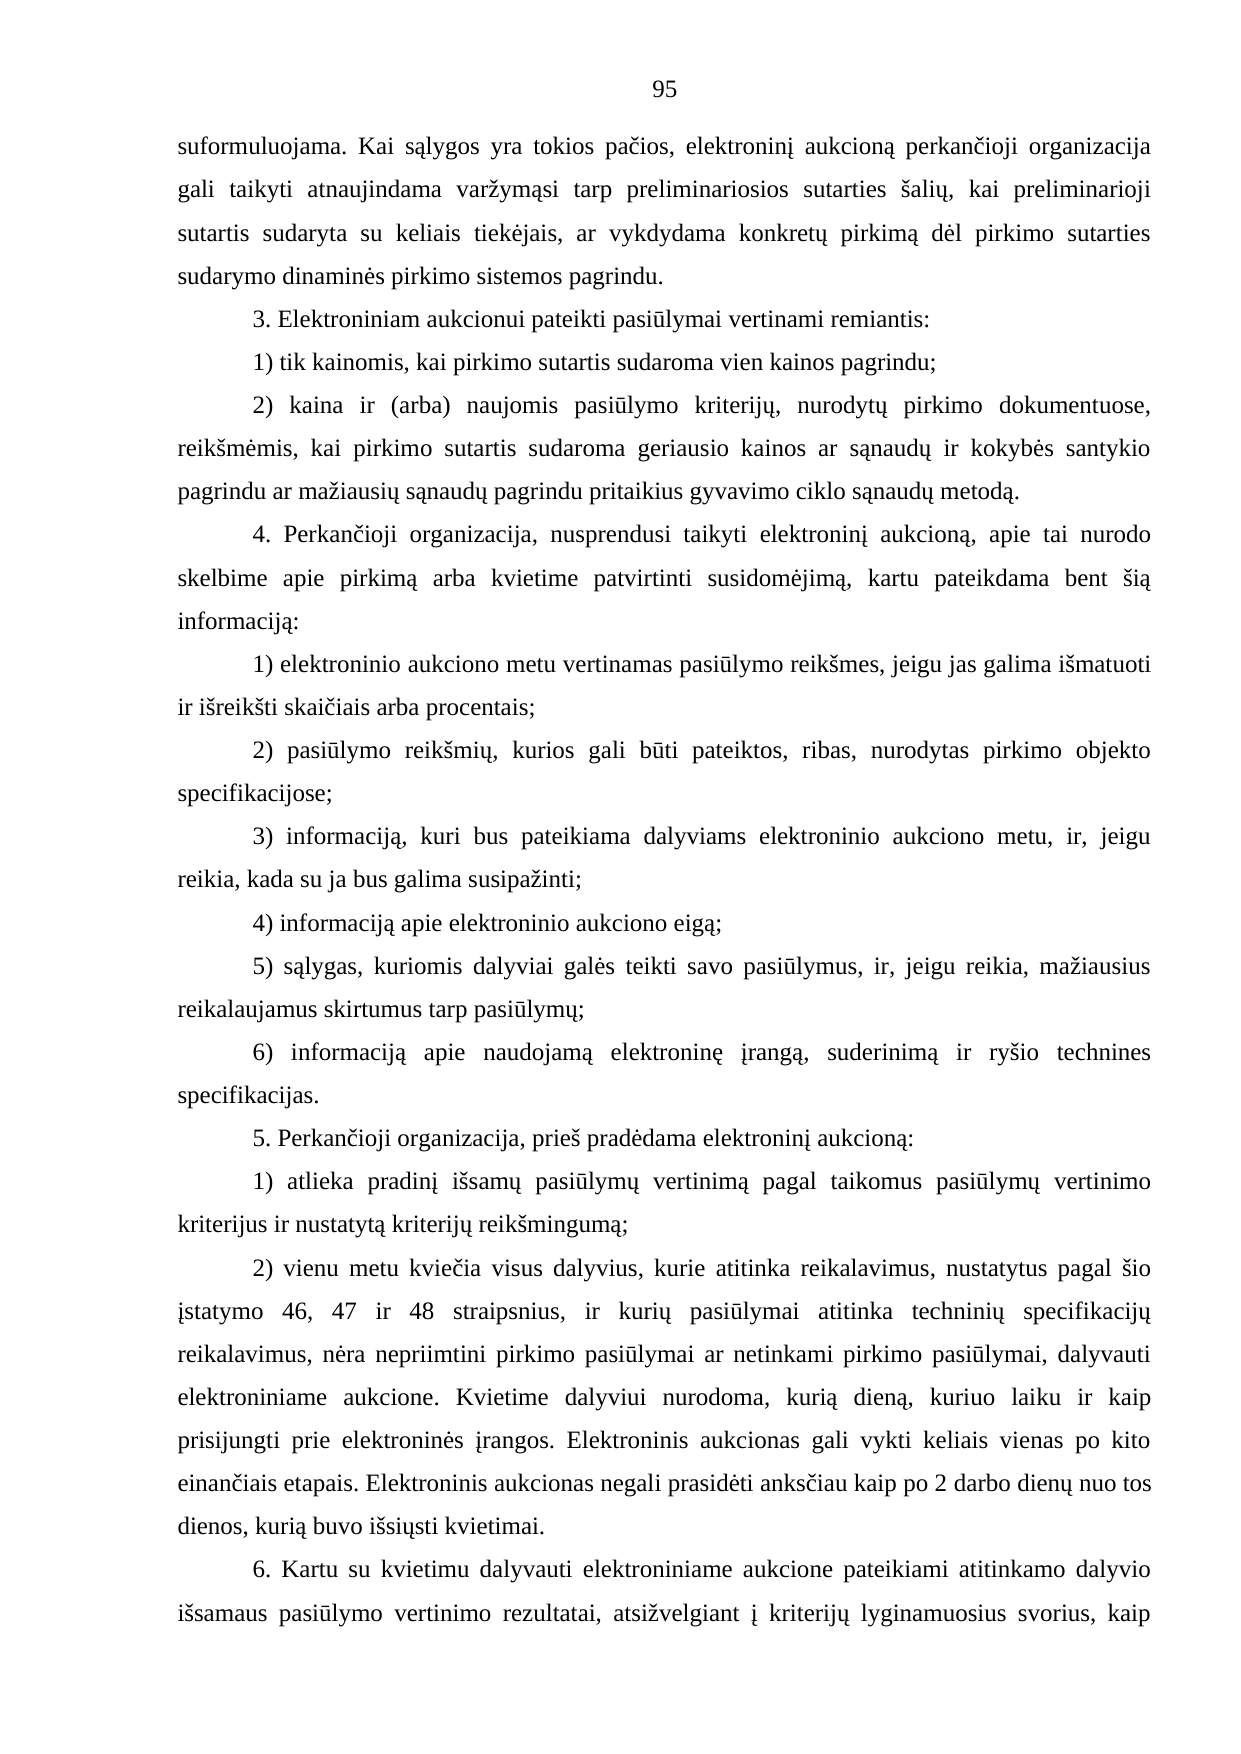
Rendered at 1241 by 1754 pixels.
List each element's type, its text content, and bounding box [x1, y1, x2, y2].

text 6) informaciją apie naudojamą elektroninę įrangą, suderinimą ir ryšio technines specifikacijas. [177, 1037, 1152, 1109]
text 2) vienu metu kviečia visus dalyvius, kurie atitinka reikalavimus, nustatytus pagal šio įstatymo 46, 47 ir 48 straipsnius, ir kurių pasiūlymai atitinka techninių specifikacijų reikalavimus, nėra nepriimtini pirkimo pasiūlymai ar netinkami pirkimo pasiūlymai, dalyvauti elektroniniame aukcione. Kvietime dalyviui nurodoma, kurią dieną, kuriuo laiku ir kaip prisijungti prie elektroninės įrangos. Elektroninis aukcionas gali vykti keliais vienas po kito einančiais etapais. Elektroninis aukcionas negali prasidėti anksčiau kaip po 2 darbo dienų nuo tos dienos, kurią buvo išsiųsti kvietimai. [177, 1253, 1152, 1540]
text suformuluojama. Kai sąlygos yra tokios pačios, elektroninį aukcioną perkančioji organizacija gali taikyti atnaujindama varžymąsi tarp preliminariosios sutarties šalių, kai preliminarioji sutartis sudaryta su keliais tiekėjais, ar vykdydama konkretų pirkimą dėl pirkimo sutarties sudarymo dinaminės pirkimo sistemos pagrindu. [177, 131, 1152, 289]
text 3) informaciją, kuri bus pateikiama dalyviams elektroninio aukciono metu, ir, jeigu reikia, kada su ja bus galima susipažinti; [177, 821, 1152, 893]
text 6. Kartu su kvietimu dalyvauti elektroniniame aukcione pateikiami atitinkamo dalyvio išsamaus pasiūlymo vertinimo rezultatai, atsižvelgiant į kriterijų lyginamuosius svorius, kaip [177, 1554, 1152, 1626]
text 2) kaina ir (arba) naujomis pasiūlymo kriterijų, nurodytų pirkimo dokumentuose, reikšmėmis, kai pirkimo sutartis sudaroma geriausio kainos ar sąnaudų ir kokybės santykio pagrindu ar mažiausių sąnaudų pagrindu pritaikius gyvavimo ciklo sąnaudų metodą. [177, 390, 1152, 505]
text 4. Perkančioji organizacija, nusprendusi taikyti elektroninį aukcioną, apie tai nurodo skelbime apie pirkimą arba kvietime patvirtinti susidomėjimą, kartu pateikdama bent šią informaciją: [177, 519, 1152, 634]
text 1) tik kainomis, kai pirkimo sutartis sudaroma vien kainos pagrindu; [177, 347, 1152, 376]
text 5) sąlygas, kuriomis dalyviai galės teikti savo pasiūlymus, ir, jeigu reikia, mažiausius reikalaujamus skirtumus tarp pasiūlymų; [177, 951, 1152, 1023]
text 1) elektroninio aukciono metu vertinamas pasiūlymo reikšmes, jeigu jas galima išmatuoti ir išreikšti skaičiais arba procentais; [177, 649, 1152, 721]
text 3. Elektroniniam aukcionui pateikti pasiūlymai vertinami remiantis: [177, 304, 1152, 333]
text 4) informaciją apie elektroninio aukciono eigą; [177, 908, 1152, 936]
text 2) pasiūlymo reikšmių, kurios gali būti pateiktos, ribas, nurodytas pirkimo objekto specifikacijose; [177, 735, 1152, 807]
text 5. Perkančioji organizacija, prieš pradėdama elektroninį aukcioną: [177, 1123, 1152, 1152]
text 1) atlieka pradinį išsamų pasiūlymų vertinimą pagal taikomus pasiūlymų vertinimo kriterijus ir nustatytą kriterijų reikšmingumą; [177, 1166, 1152, 1238]
